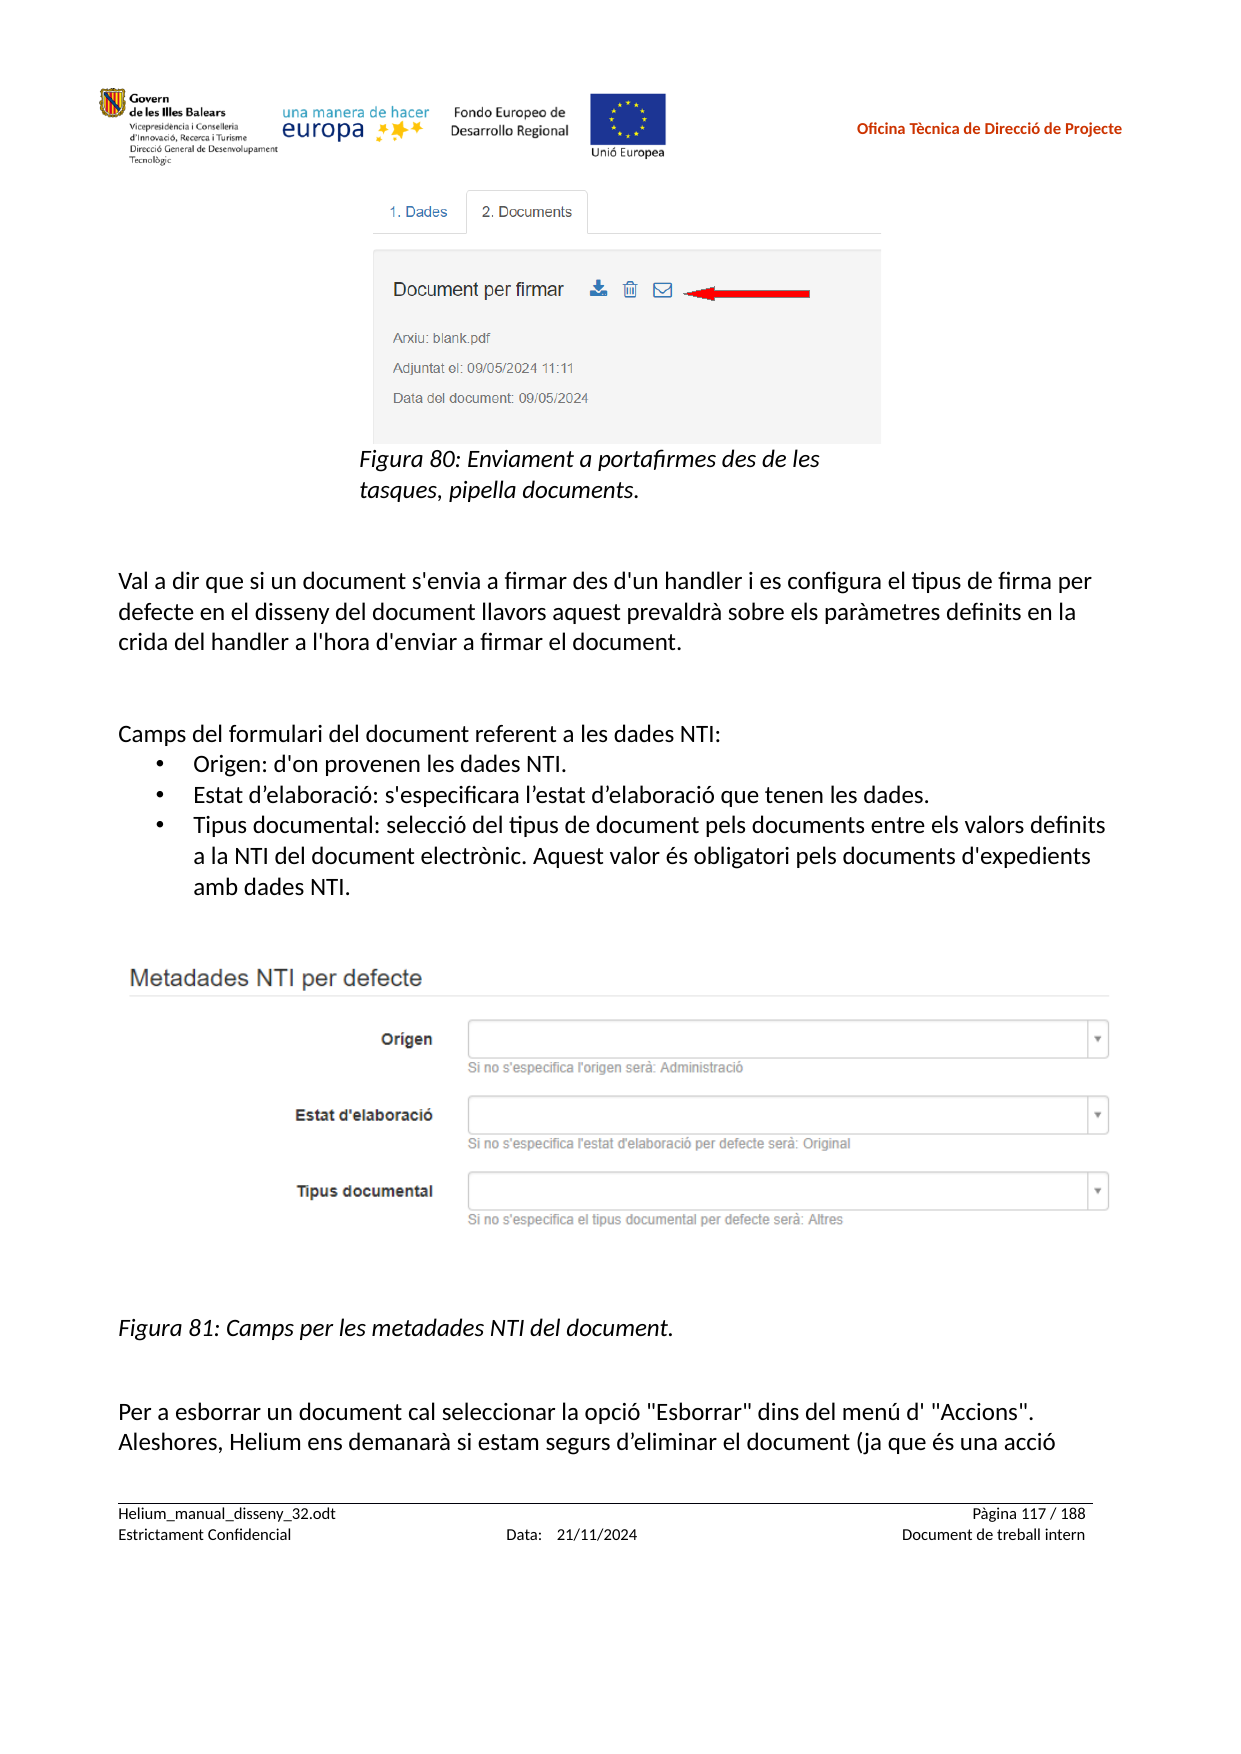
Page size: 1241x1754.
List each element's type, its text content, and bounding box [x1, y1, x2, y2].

list Origen: d'on provenen les dades NTI. [156, 749, 1122, 779]
text Per a esborrar un document cal seleccionar la opció "Esborrar" dins del menú d' "Accions". Aleshores, Helium ens demanarà si estam segurs d’eliminar el document (ja que és una acció [118, 1396, 1122, 1457]
list Estat d’elaboració: s'especificara l’estat d’elaboració que tenen les dades. [156, 779, 1122, 810]
text Camps del formulari del document referent a les dades NTI: [118, 718, 1122, 749]
list Tipus documental: selecció del tipus de document pels documents entre els valors definits a la NTI del document electrònic. Aquest valor és obligatori pels documents d'expedients amb dades NTI. [156, 810, 1122, 901]
text Figura 81: Camps per les metadades NTI del document. [118, 1282, 1122, 1343]
text Val a dir que si un document s'envia a firmar des d'un handler i es configura el tipus de firma per defecte en el disseny del document llavors aquest prevaldrà sobre els paràmetres definits en la crida del handler a l'hora d'enviar a firmar el document. [118, 566, 1122, 657]
text Figura 80: Enviament a portafirmes des de les tasques, pipella documents. [359, 444, 881, 504]
picture [359, 180, 882, 444]
picture [99, 87, 668, 166]
picture [118, 962, 1123, 1282]
